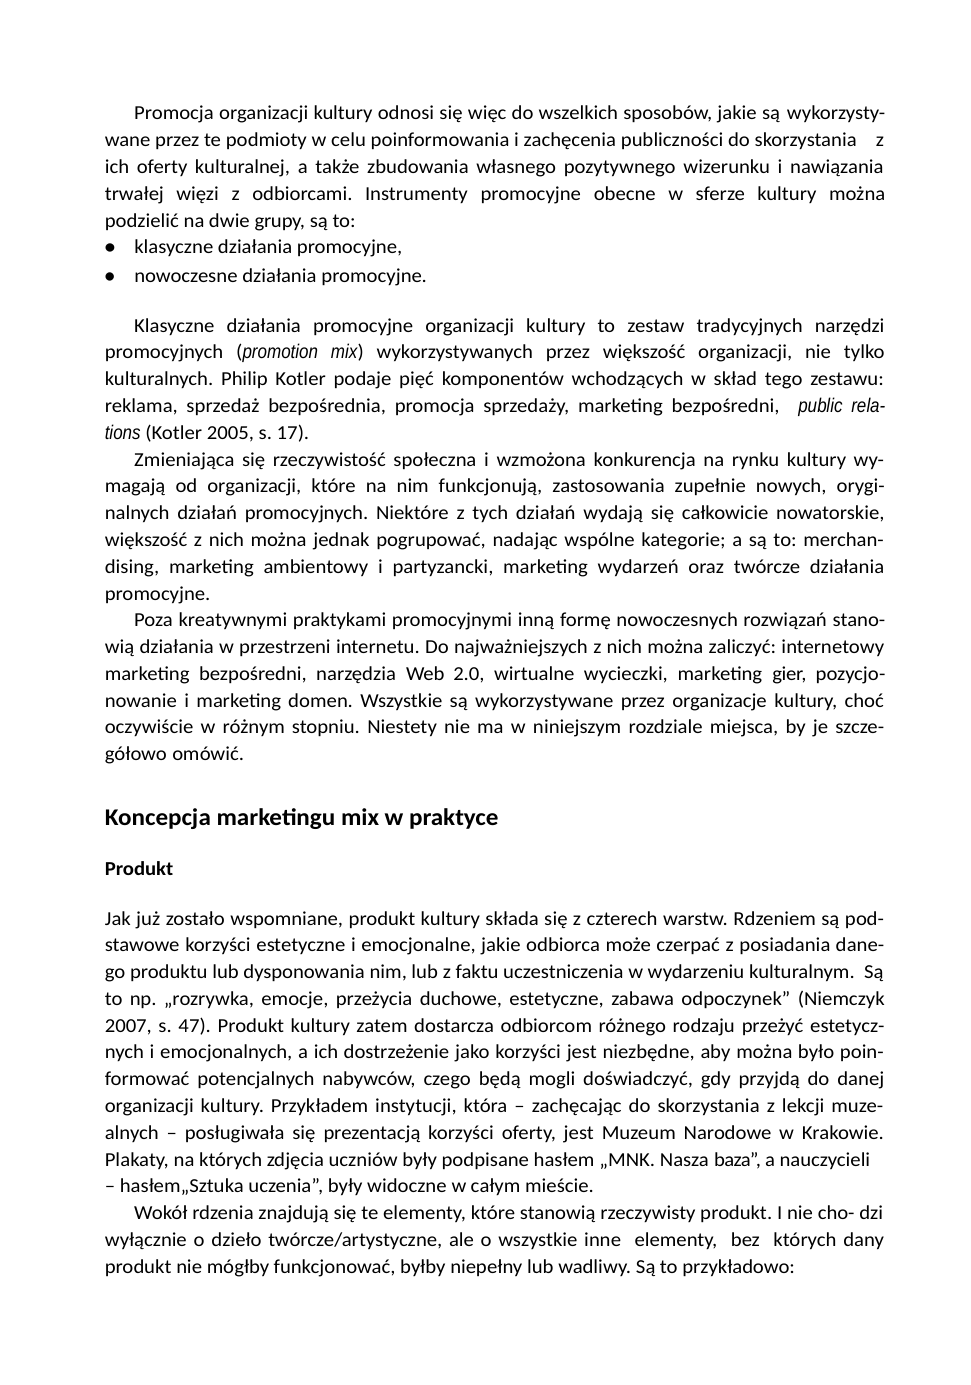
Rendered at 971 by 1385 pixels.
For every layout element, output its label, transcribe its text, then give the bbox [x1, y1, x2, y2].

text Klasyczne działania promocyjne organizacji kultury to zestaw tradycyjnych narzędzi promocyjnych (promotion mix) wykorzystywanych przez większość organizacji, nie tylko kulturalnych. Philip Kotler podaje pięć komponentów wchodzących w skład tego zestawu: reklama, sprzedaż bezpośrednia, promocja sprzedaży, marketing bezpośredni, public rela- tions (Kotler 2005, s. 17). [104, 313, 885, 444]
list nowoczesne działania promocyjne. [104, 258, 896, 288]
text Promocja organizacji kultury odnosi się więc do wszelkich sposobów, jakie są wykorzysty- wane przez te podmioty w celu poinformowania i zachęcenia publiczności do skorzystania z ich oferty kulturalnej, a także zbudowania własnego pozytywnego wizerunku i nawiązania trwałej więzi z odbiorcami. Instrumenty promocyjne obecne w sferze kultury można podzielić na dwie grupy, są to: [104, 97, 885, 232]
text Poza kreatywnymi praktykami promocyjnymi inną formę nowoczesnych rozwiązań stano- wią działania w przestrzeni internetu. Do najważniejszych z nich można zaliczyć: internetowy marketing bezpośredni, narzędzia Web 2.0, wirtualne wycieczki, marketing gier, pozycjo- nowanie i marketing domen. Wszystkie są wykorzystywane przez organizacje kultury, choć oczywiście w różnym stopniu. Niestety nie ma w niniejszym rozdziale miejsca, by je szcze- gółowo omówić. [104, 607, 885, 765]
list klasyczne działania promocyjne, [104, 232, 896, 258]
text – hasłem„Sztuka uczenia”, były widoczne w całym mieście. [104, 1173, 896, 1198]
text Jak już zostało wspomniane, produkt kultury składa się z czterech warstw. Rdzeniem są pod- stawowe korzyści estetyczne i emocjonalne, jakie odbiorca może czerpać z posiadania dane- go produktu lub dysponowania nim, lub z faktu uczestniczenia w wydarzeniu kulturalnym. Są to np. „rozrywka, emocje, przeżycia duchowe, estetyczne, zabawa odpoczynek” (Niemczyk 2007, s. 47). Produkt kultury zatem dostarcza odbiorcom różnego rodzaju przeżyć estetycz- nych i emocjonalnych, a ich dostrzeżenie jako korzyści jest niezbędne, aby można było poin- formować potencjalnych nabywców, czego będą mogli doświadczyć, gdy przyjdą do danej organizacji kultury. Przykładem instytucji, która – zachęcając do skorzystania z lekcji muze- alnych – posługiwała się prezentacją korzyści oferty, jest Muzeum Narodowe w Krakowie. Plakaty, na których zdjęcia uczniów były podpisane hasłem „MNK. Nasza baza”, a nauczycieli [104, 906, 885, 1171]
text Zmieniająca się rzeczywistość społeczna i wzmożona konkurencja na rynku kultury wy- magają od organizacji, które na nim funkcjonują, zastosowania zupełnie nowych, orygi- nalnych działań promocyjnych. Niektóre z tych działań wydają się całkowicie nowatorskie, większość z nich można jednak pogrupować, nadając wspólne kategorie; a są to: merchan- dising, marketing ambientowy i partyzancki, marketing wydarzeń oraz twórcze działania promocyjne. [104, 447, 886, 605]
subtitle Produkt [104, 856, 896, 880]
subtitle Koncepcja marketingu mix w praktyce [104, 802, 896, 831]
text Wokół rdzenia znajdują się te elementy, które stanowią rzeczywisty produkt. I nie cho- dzi wyłącznie o dzieło twórcze/artystyczne, ale o wszystkie inne elementy, bez których dany produkt nie mógłby funkcjonować, byłby niepełny lub wadliwy. Są to przykładowo: [104, 1200, 885, 1278]
